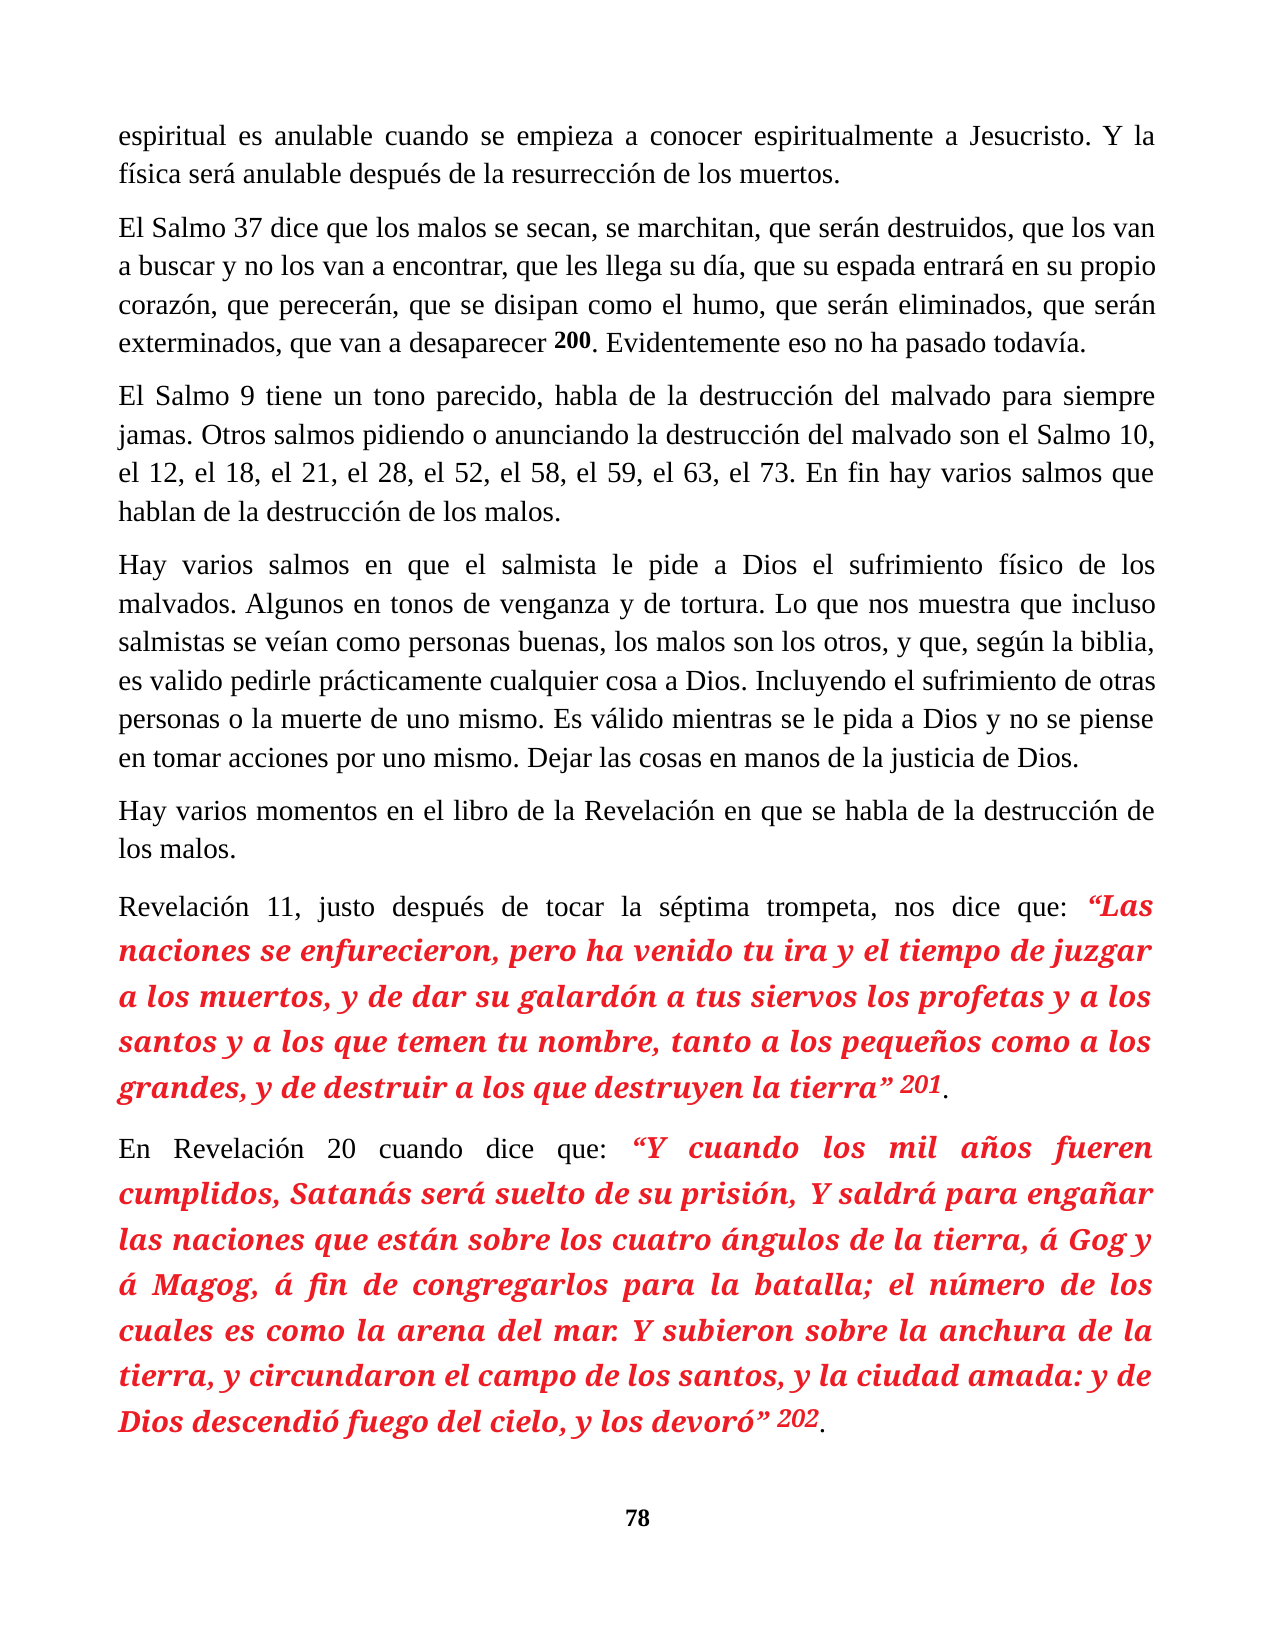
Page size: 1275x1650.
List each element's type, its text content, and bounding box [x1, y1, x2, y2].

text En Revelación 20 cuando dice que: “Y cuando los mil años fueren cumplidos, Satanás será suelto de su prisión, Y saldrá para engañar las naciones que están sobre los cuatro ángulos de la tierra, á Gog y á Magog, á fin de congregarlos para la batalla; el número de los cuales es como la arena del mar. Y subieron sobre la anchura de la tierra, y circundaron el campo de los santos, y la ciudad amada: y de Dios descendió fuego del cielo, y los devoró” . [118, 1127, 1157, 1441]
text espiritual es anulable cuando se empieza a conocer espiritualmente a Jesucristo. Y la física será anulable después de la resurrección de los muertos. [118, 118, 1157, 190]
text Revelación 11, justo después de tocar la séptima trompeta, nos dice que: “Las naciones se enfurecieron, pero ha venido tu ira y el tiempo de juzgar a los muertos, y de dar su galardón a tus siervos los profetas y a los santos y a los que temen tu nombre, tanto a los pequeños como a los grandes, y de destruir a los que destruyen la tierra” . [118, 885, 1157, 1107]
text El Salmo 37 dice que los malos se secan, se marchitan, que serán destruidos, que los van a buscar y no los van a encontrar, que les llega su día, que su espada entrará en su propio corazón, que perecerán, que se disipan como el humo, que serán eliminados, que serán exterminados, que van a desaparecer . Evidentemente eso no ha pasado todavía. [118, 210, 1157, 359]
text Hay varios momentos en el libro de la Revelación en que se habla de la destrucción de los malos. [118, 793, 1157, 865]
text El Salmo 9 tiene un tono parecido, habla de la destrucción del malvado para siempre jamas. Otros salmos pidiendo o anunciando la destrucción del malvado son el Salmo 10, el 12, el 18, el 21, el 28, el 52, el 58, el 59, el 63, el 73. En fin hay varios salmos que hablan de la destrucción de los malos. [118, 378, 1157, 528]
text Hay varios salmos en que el salmista le pide a Dios el sufrimiento físico de los malvados. Algunos en tonos de venganza y de tortura. Lo que nos muestra que incluso salmistas se veían como personas buenas, los malos son los otros, y que, según la biblia, es valido pedirle prácticamente cualquier cosa a Dios. Incluyendo el sufrimiento de otras personas o la muerte de uno mismo. Es válido mientras se le pida a Dios y no se piense en tomar acciones por uno mismo. Dejar las cosas en manos de la justicia de Dios. [118, 547, 1157, 773]
